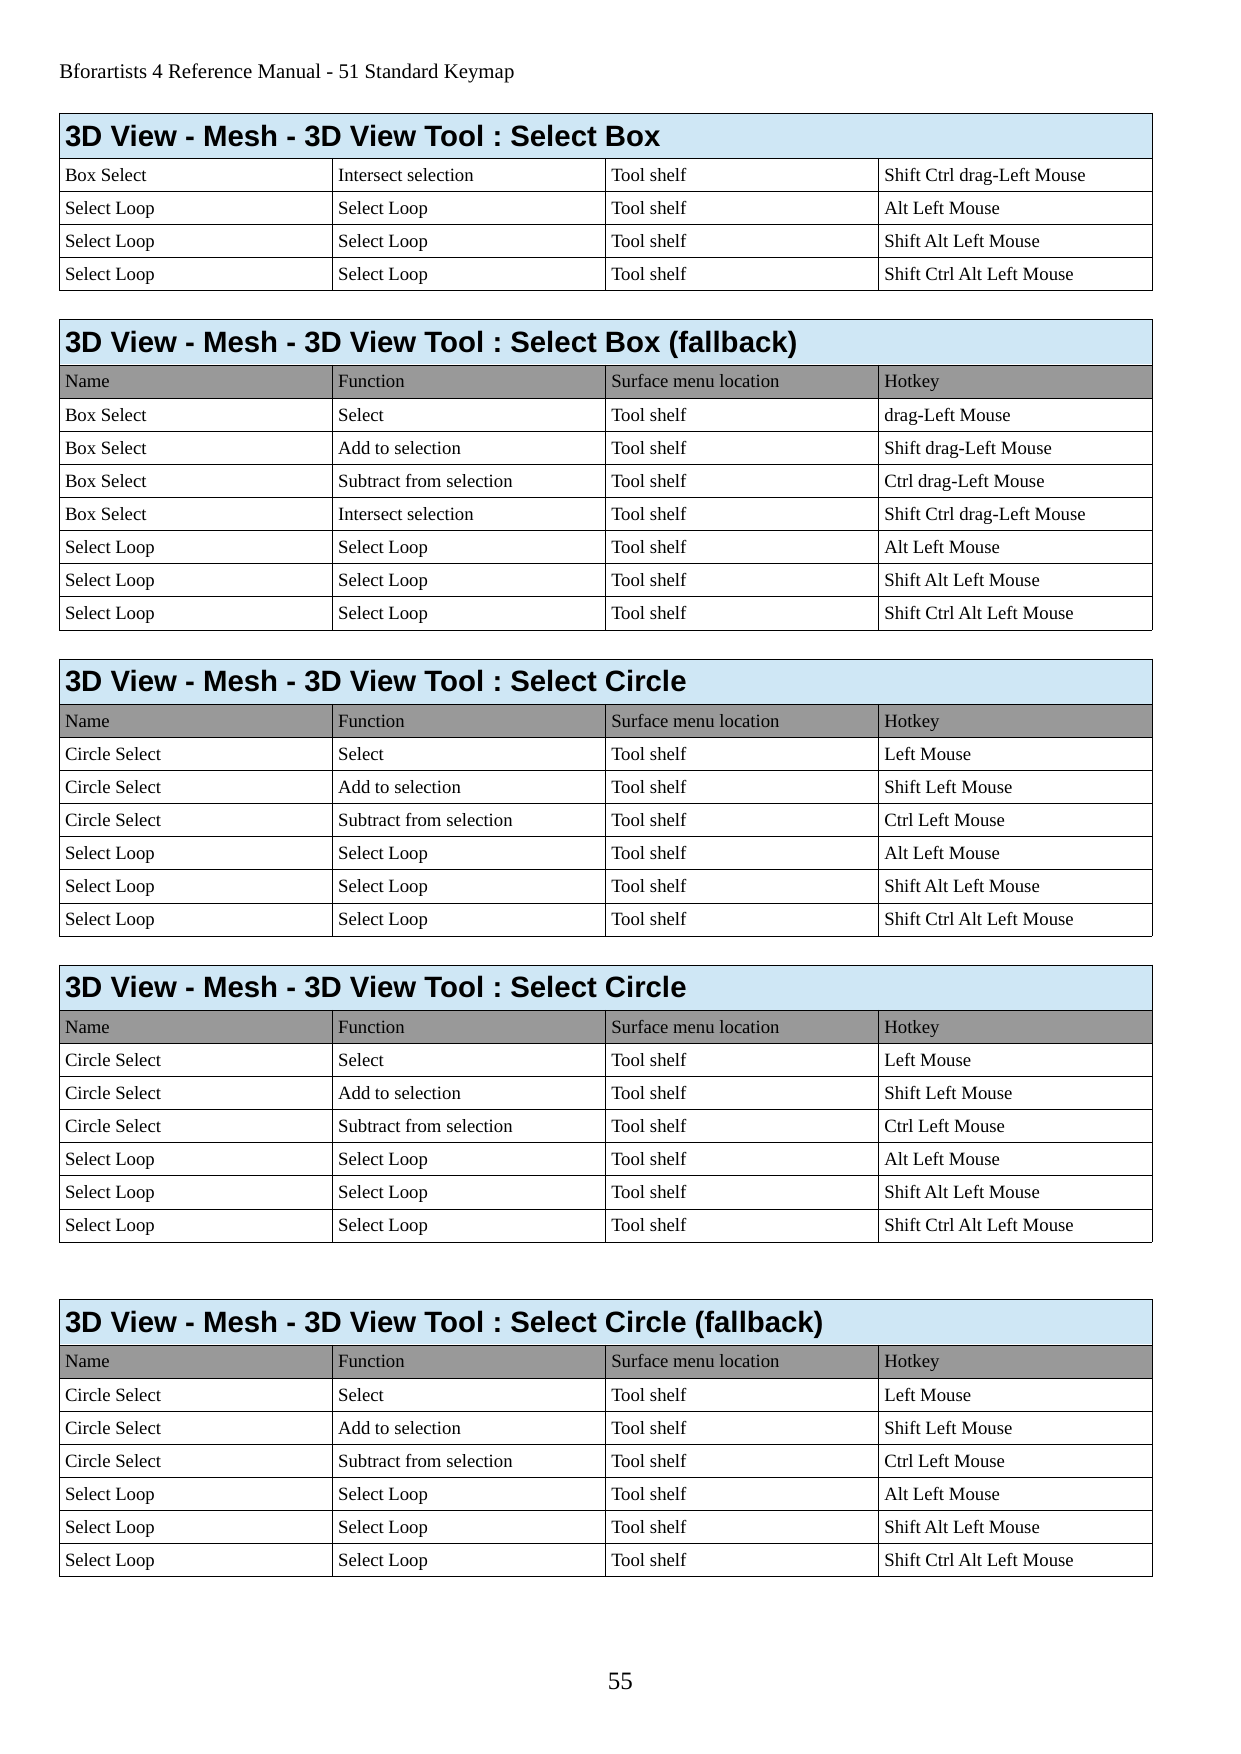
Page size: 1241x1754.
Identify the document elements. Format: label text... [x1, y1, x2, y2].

table_cell Select Loop [60, 1544, 332, 1576]
table_cell Select Loop [333, 1143, 605, 1175]
table_cell Add to selection [333, 1412, 605, 1444]
table_cell Function [333, 366, 605, 398]
table_cell Surface menu location [606, 366, 878, 398]
table_cell Hotkey [879, 1346, 1152, 1378]
table_cell Tool shelf [606, 1143, 878, 1175]
table_cell Shift Ctrl Alt Left Mouse [879, 597, 1152, 629]
table_cell Left Mouse [879, 738, 1152, 770]
table_cell Tool shelf [606, 159, 878, 191]
table_cell Select Loop [60, 531, 332, 563]
table_cell Tool shelf [606, 1044, 878, 1076]
table_cell Circle Select [60, 1445, 332, 1477]
table_cell Alt Left Mouse [879, 1143, 1152, 1175]
table_cell Surface menu location [606, 1011, 878, 1043]
table_cell Function [333, 1011, 605, 1043]
table_cell Select [333, 1044, 605, 1076]
table_cell Hotkey [879, 705, 1152, 737]
table_cell drag-Left Mouse [879, 399, 1152, 431]
table_cell Function [333, 705, 605, 737]
table_cell Left Mouse [879, 1379, 1152, 1411]
table_cell Tool shelf [606, 1412, 878, 1444]
table_cell Select Loop [60, 1176, 332, 1208]
table_cell Select Loop [333, 837, 605, 869]
table_cell Select Loop [333, 1176, 605, 1208]
table_cell Shift Ctrl Alt Left Mouse [879, 258, 1152, 290]
table_cell Circle Select [60, 1110, 332, 1142]
table_cell Circle Select [60, 1044, 332, 1076]
table_cell Shift Alt Left Mouse [879, 225, 1152, 257]
table_cell Shift Alt Left Mouse [879, 1511, 1152, 1543]
table_cell Ctrl Left Mouse [879, 1445, 1152, 1477]
table_cell Surface menu location [606, 705, 878, 737]
table_cell Name [60, 366, 332, 398]
table_cell Left Mouse [879, 1044, 1152, 1076]
table_cell Shift drag-Left Mouse [879, 432, 1152, 464]
table_cell Tool shelf [606, 1445, 878, 1477]
table_cell Intersect selection [333, 498, 605, 530]
table_cell Circle Select [60, 771, 332, 803]
table_cell Tool shelf [606, 531, 878, 563]
table_cell Select Loop [333, 1478, 605, 1510]
table_cell Circle Select [60, 1077, 332, 1109]
table_cell Select Loop [60, 837, 332, 869]
table_cell Tool shelf [606, 738, 878, 770]
table_cell Box Select [60, 432, 332, 464]
table_cell Ctrl Left Mouse [879, 1110, 1152, 1142]
table_cell Alt Left Mouse [879, 837, 1152, 869]
table_cell Select Loop [333, 225, 605, 257]
table_cell Add to selection [333, 432, 605, 464]
table_cell Select Loop [60, 258, 332, 290]
table_cell Tool shelf [606, 432, 878, 464]
table_cell Name [60, 1011, 332, 1043]
table_cell Shift Left Mouse [879, 1412, 1152, 1444]
table_cell Circle Select [60, 1379, 332, 1411]
table_cell Select [333, 1379, 605, 1411]
table_cell Box Select [60, 465, 332, 497]
table_cell Surface menu location [606, 1346, 878, 1378]
table_cell Name [60, 1346, 332, 1378]
table_cell Function [333, 1346, 605, 1378]
table_cell Shift Alt Left Mouse [879, 870, 1152, 902]
table_cell Select Loop [333, 904, 605, 936]
table_cell Name [60, 705, 332, 737]
table_cell Tool shelf [606, 399, 878, 431]
table_cell Box Select [60, 159, 332, 191]
table_cell Tool shelf [606, 1077, 878, 1109]
table_header 3D View - Mesh - 3D View Tool : Select Circle (fallback) [60, 1300, 1152, 1344]
table_cell Tool shelf [606, 225, 878, 257]
table_cell Tool shelf [606, 1210, 878, 1242]
table_cell Subtract from selection [333, 804, 605, 836]
table_cell Shift Alt Left Mouse [879, 1176, 1152, 1208]
table_cell Tool shelf [606, 804, 878, 836]
table_cell Circle Select [60, 804, 332, 836]
table_cell Circle Select [60, 1412, 332, 1444]
table_cell Select Loop [333, 1210, 605, 1242]
table_cell Ctrl drag-Left Mouse [879, 465, 1152, 497]
table_cell Select Loop [60, 1143, 332, 1175]
table_cell Tool shelf [606, 1110, 878, 1142]
table_cell Select [333, 738, 605, 770]
table_cell Select Loop [60, 1478, 332, 1510]
table_cell Hotkey [879, 366, 1152, 398]
table_cell Subtract from selection [333, 1110, 605, 1142]
table_cell Shift Alt Left Mouse [879, 564, 1152, 596]
table_header 3D View - Mesh - 3D View Tool : Select Circle [60, 660, 1152, 704]
table_cell Tool shelf [606, 771, 878, 803]
table_header 3D View - Mesh - 3D View Tool : Select Circle [60, 966, 1152, 1010]
table_cell Select Loop [333, 870, 605, 902]
table_cell Select Loop [333, 1511, 605, 1543]
table_cell Select Loop [60, 564, 332, 596]
table_cell Select Loop [60, 904, 332, 936]
table_cell Tool shelf [606, 1511, 878, 1543]
table_cell Select [333, 399, 605, 431]
table_cell Shift Ctrl drag-Left Mouse [879, 159, 1152, 191]
table_cell Tool shelf [606, 498, 878, 530]
table_cell Alt Left Mouse [879, 192, 1152, 224]
table_cell Shift Ctrl Alt Left Mouse [879, 1210, 1152, 1242]
table_cell Subtract from selection [333, 465, 605, 497]
table_cell Select Loop [333, 1544, 605, 1576]
table_cell Tool shelf [606, 258, 878, 290]
table_cell Shift Ctrl Alt Left Mouse [879, 1544, 1152, 1576]
table_cell Add to selection [333, 1077, 605, 1109]
table_cell Box Select [60, 498, 332, 530]
table_cell Select Loop [60, 225, 332, 257]
table_cell Shift Left Mouse [879, 771, 1152, 803]
table_cell Alt Left Mouse [879, 531, 1152, 563]
table_cell Circle Select [60, 738, 332, 770]
table_cell Tool shelf [606, 597, 878, 629]
table_cell Select Loop [333, 597, 605, 629]
table_cell Shift Ctrl Alt Left Mouse [879, 904, 1152, 936]
table_cell Select Loop [60, 870, 332, 902]
table_cell Tool shelf [606, 870, 878, 902]
table_cell Tool shelf [606, 1379, 878, 1411]
table_cell Tool shelf [606, 1544, 878, 1576]
table_header 3D View - Mesh - 3D View Tool : Select Box [60, 114, 1152, 158]
table_cell Tool shelf [606, 1478, 878, 1510]
table_cell Add to selection [333, 771, 605, 803]
table_cell Select Loop [60, 597, 332, 629]
table_cell Select Loop [333, 531, 605, 563]
table_cell Shift Left Mouse [879, 1077, 1152, 1109]
table_cell Tool shelf [606, 1176, 878, 1208]
table_cell Select Loop [60, 192, 332, 224]
table_cell Shift Ctrl drag-Left Mouse [879, 498, 1152, 530]
table_cell Select Loop [60, 1210, 332, 1242]
table_cell Select Loop [333, 564, 605, 596]
table_cell Tool shelf [606, 564, 878, 596]
table_cell Tool shelf [606, 465, 878, 497]
table_header 3D View - Mesh - 3D View Tool : Select Box (fallback) [60, 320, 1152, 364]
table_cell Select Loop [333, 258, 605, 290]
table_cell Tool shelf [606, 904, 878, 936]
table_cell Ctrl Left Mouse [879, 804, 1152, 836]
table_cell Subtract from selection [333, 1445, 605, 1477]
table_cell Select Loop [333, 192, 605, 224]
table_cell Box Select [60, 399, 332, 431]
table_cell Hotkey [879, 1011, 1152, 1043]
table_cell Tool shelf [606, 837, 878, 869]
table_cell Select Loop [60, 1511, 332, 1543]
table_cell Alt Left Mouse [879, 1478, 1152, 1510]
table_cell Intersect selection [333, 159, 605, 191]
table_cell Tool shelf [606, 192, 878, 224]
